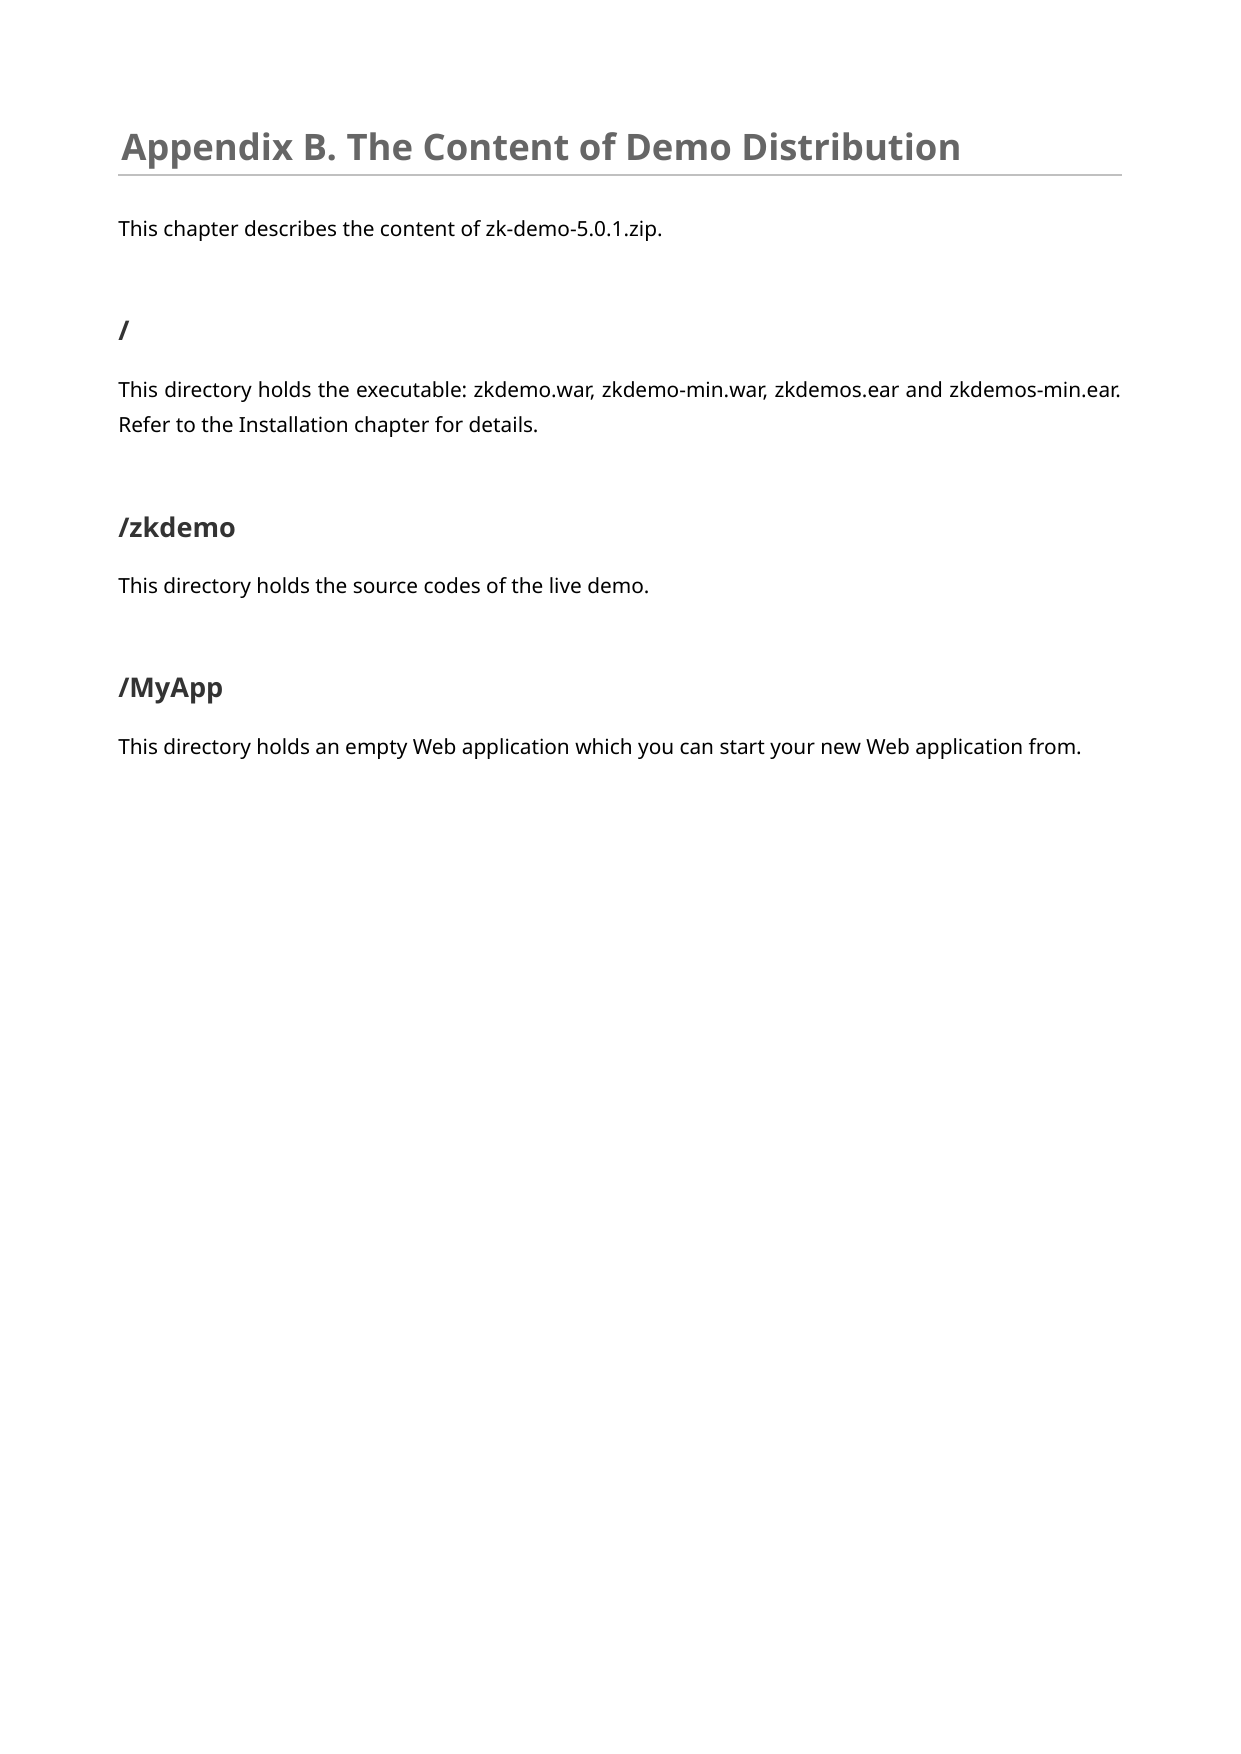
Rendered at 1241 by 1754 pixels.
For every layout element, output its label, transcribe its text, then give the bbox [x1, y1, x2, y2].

subtitle /zkdemo [118, 508, 1122, 545]
subtitle Appendix B. The Content of Demo Distribution [118, 118, 1122, 174]
text This directory holds the source codes of the live demo. [118, 571, 1122, 600]
text This directory holds the executable: zkdemo.war, zkdemo-min.war, zkdemos.ear and zkdemos-min.ear. Refer to the Installation chapter for details. [118, 375, 1122, 439]
text This directory holds an empty Web application which you can start your new Web application from. [118, 732, 1122, 761]
subtitle /MyApp [118, 669, 1122, 706]
subtitle / [118, 312, 1122, 348]
text This chapter describes the content of zk-demo-5.0.1.zip. [118, 214, 1122, 242]
